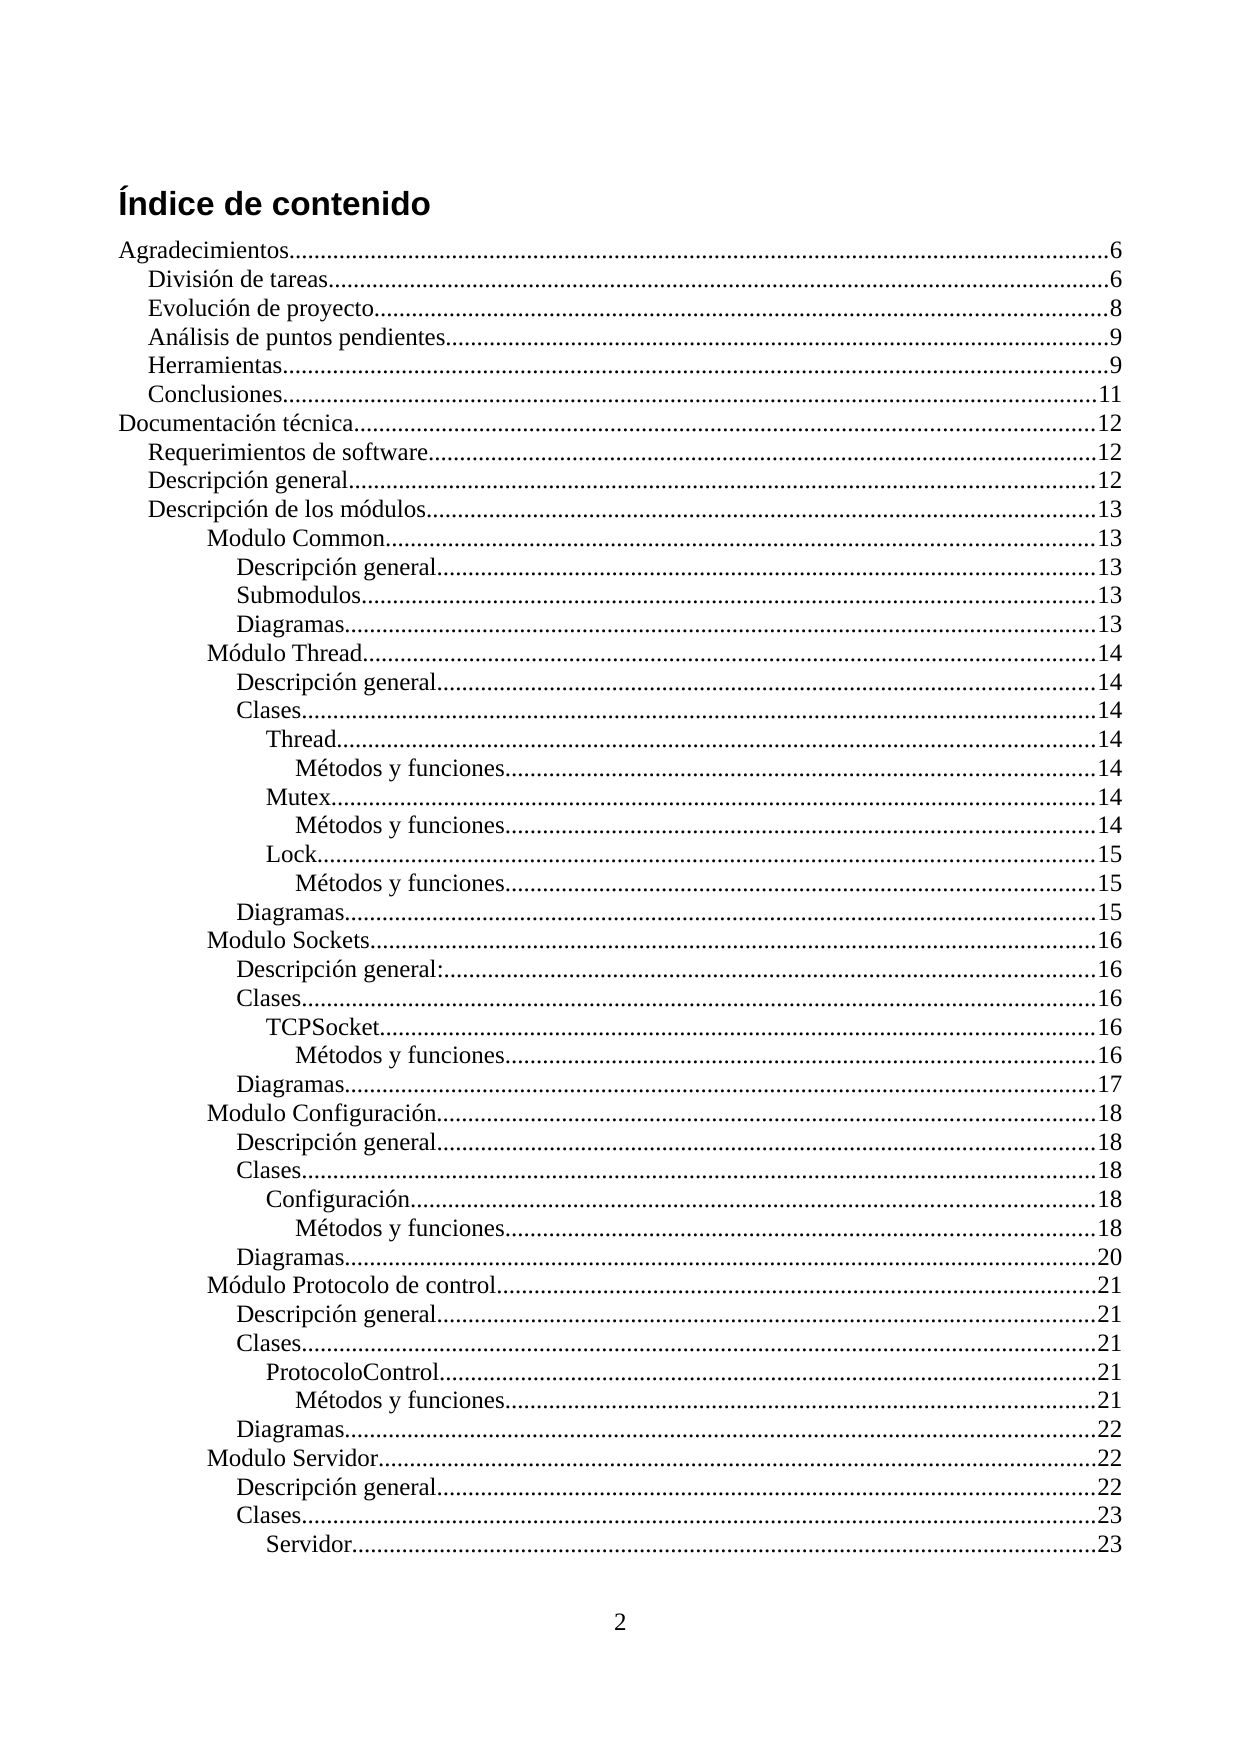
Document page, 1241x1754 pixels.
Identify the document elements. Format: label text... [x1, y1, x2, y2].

text Requerimientos de software 12 [148, 437, 1122, 465]
text Diagramas 15 [236, 897, 1122, 925]
text Clases 18 [236, 1155, 1122, 1184]
text Descripción general: 16 [236, 954, 1122, 983]
text Métodos y funciones 18 [295, 1213, 1122, 1242]
text Métodos y funciones 14 [295, 810, 1122, 839]
text Módulo Thread 14 [207, 638, 1122, 667]
text ProtocoloControl 21 [266, 1357, 1122, 1385]
text TCPSocket 16 [266, 1012, 1122, 1040]
text Servidor 23 [266, 1529, 1122, 1558]
text Descripción general 18 [236, 1127, 1122, 1155]
text Configuración 18 [266, 1184, 1122, 1213]
text Descripción general 22 [236, 1472, 1122, 1500]
text Modulo Servidor 22 [207, 1443, 1122, 1472]
text Diagramas 22 [236, 1414, 1122, 1443]
text Mutex 14 [266, 782, 1122, 810]
text Módulo Protocolo de control 21 [207, 1270, 1122, 1299]
text Submodulos 13 [236, 580, 1122, 609]
text Diagramas 20 [236, 1242, 1122, 1270]
text Métodos y funciones 15 [295, 868, 1122, 897]
text Lock 15 [266, 839, 1122, 868]
text Descripción de los módulos 13 [148, 494, 1122, 523]
text Clases 16 [236, 983, 1122, 1012]
text Herramientas 9 [148, 350, 1122, 379]
text Descripción general 13 [236, 552, 1122, 580]
text Análisis de puntos pendientes 9 [148, 322, 1122, 350]
text Clases 14 [236, 695, 1122, 724]
text Evolución de proyecto 8 [148, 293, 1122, 322]
text Agradecimientos 6 [118, 235, 1122, 264]
subtitle Índice de contenido [118, 184, 1122, 223]
text División de tareas 6 [148, 264, 1122, 293]
text Clases 21 [236, 1328, 1122, 1357]
text Métodos y funciones 16 [295, 1040, 1122, 1069]
text Descripción general 12 [148, 465, 1122, 494]
text Thread 14 [266, 724, 1122, 753]
text Métodos y funciones 21 [295, 1385, 1122, 1414]
text Descripción general 14 [236, 667, 1122, 695]
text Modulo Configuración 18 [207, 1098, 1122, 1127]
text Diagramas 13 [236, 609, 1122, 638]
text Diagramas 17 [236, 1069, 1122, 1098]
text Clases 23 [236, 1500, 1122, 1529]
text Modulo Sockets 16 [207, 925, 1122, 954]
text Métodos y funciones 14 [295, 753, 1122, 782]
text Descripción general 21 [236, 1299, 1122, 1328]
text Conclusiones 11 [148, 379, 1122, 408]
text Modulo Common 13 [207, 523, 1122, 552]
text Documentación técnica 12 [118, 408, 1122, 437]
